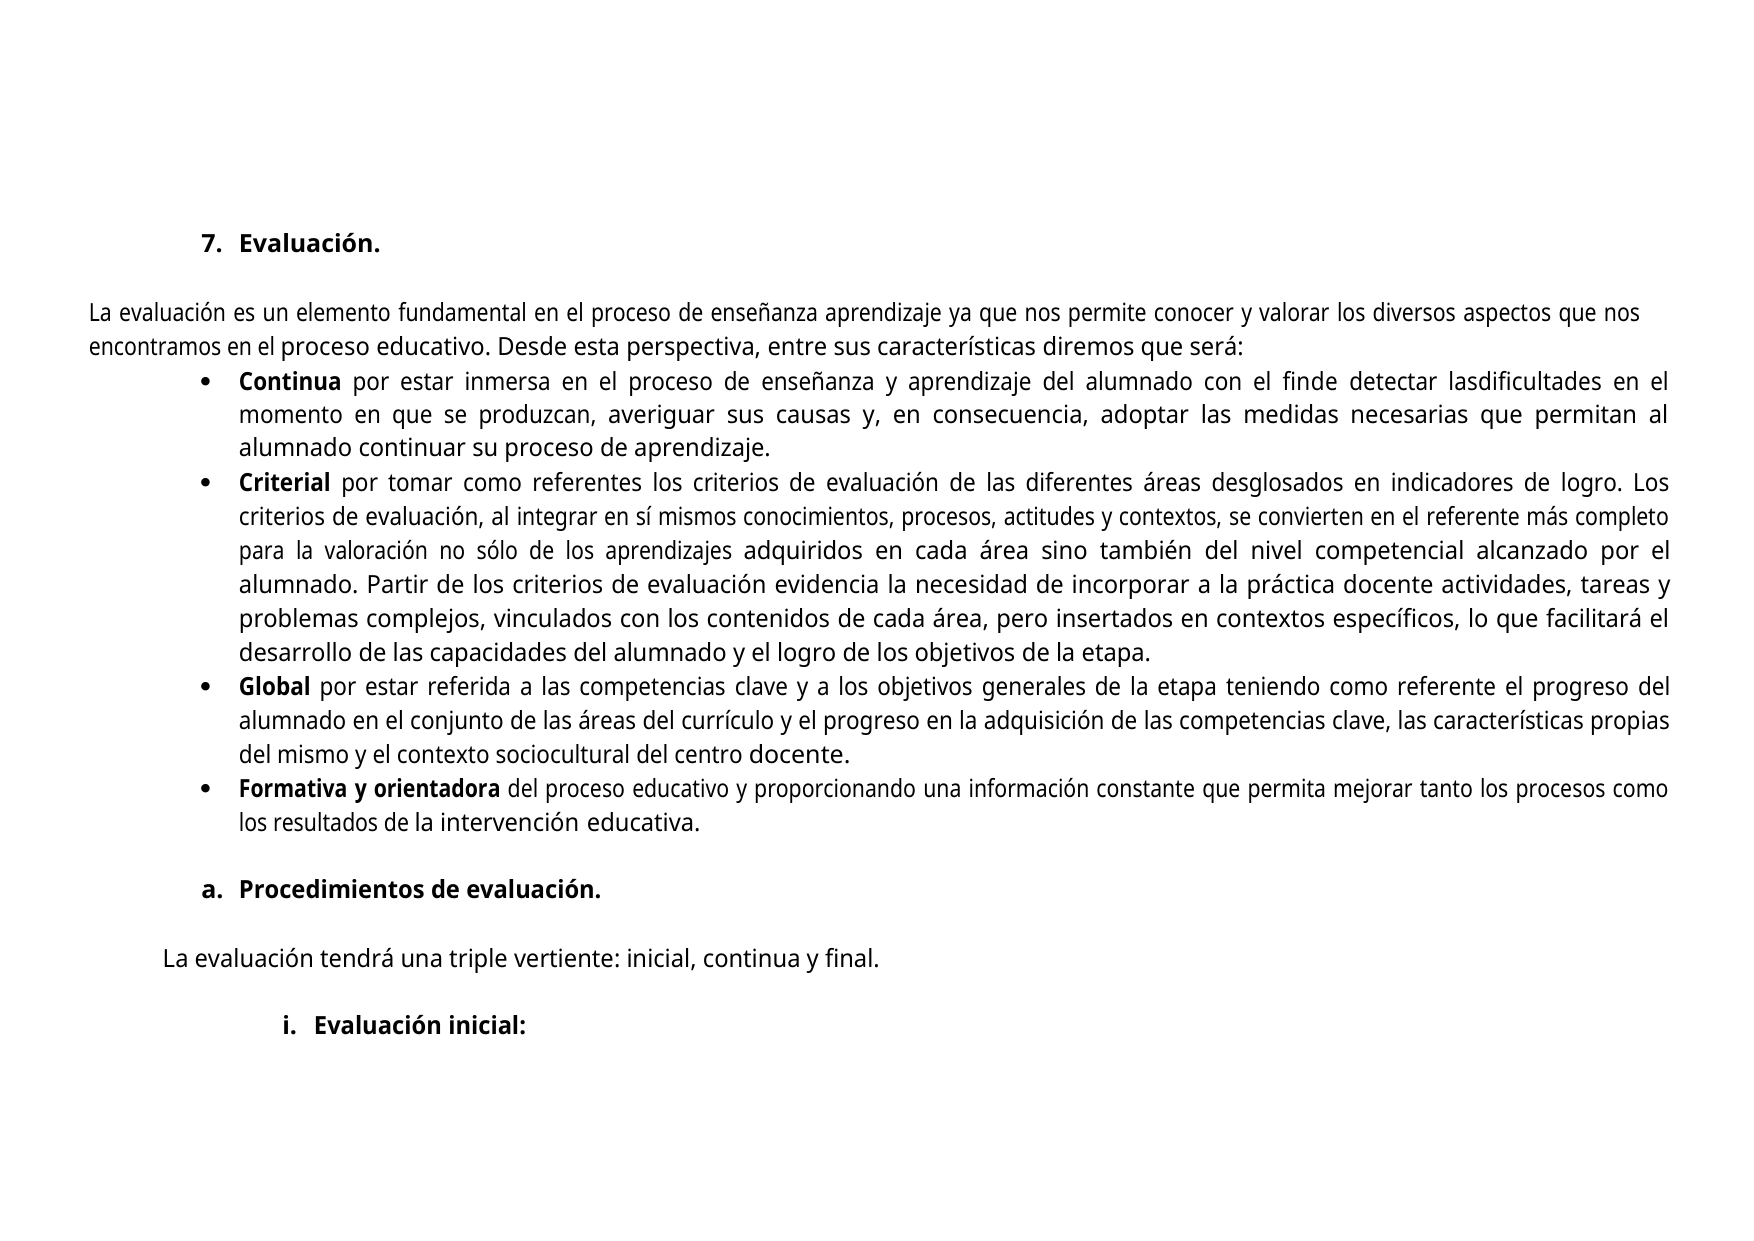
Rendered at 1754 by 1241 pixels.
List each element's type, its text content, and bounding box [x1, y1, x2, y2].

list Criterial por tomar como referentes los criterios de evaluación de las diferentes áreas desglosados en indicadores de logro. Los criterios de evaluación, al integrar en sí mismos conocimientos, procesos, actitudes y contextos, se convierten en el referente más completo para la valoración no sólo de los aprendizajes adquiridos en cada área sino también del nivel competencial alcanzado por el alumnado. Partir de los criterios de evaluación evidencia la necesidad de incorporar a la práctica docente actividades, tareas y problemas complejos, vinculados con los contenidos de cada área, pero insertados en contextos específicos, lo que facilitará el desarrollo de las capacidades del alumnado y el logro de los objetivos de la etapa. [201, 464, 1670, 669]
list Global por estar referida a las competencias clave y a los objetivos generales de la etapa teniendo como referente el progreso del alumnado en el conjunto de las áreas del currículo y el progreso en la adquisición de las competencias clave, las características propias del mismo y el contexto sociocultural del centro docente. [201, 669, 1670, 771]
subtitle Evaluación inicial: [282, 1007, 1693, 1041]
subtitle Evaluación. [201, 226, 1693, 260]
list Continua por estar inmersa en el proceso de enseñanza y aprendizaje del alumnado con el finde detectar lasdificultades en el momento en que se produzcan, averiguar sus causas y, en consecuencia, adoptar las medidas necesarias que permitan al alumnado continuar su proceso de aprendizaje. [201, 363, 1669, 464]
list Formativa y orientadora del proceso educativo y proporcionando una información constante que permita mejorar tanto los procesos como los resultados de la intervención educativa. [201, 771, 1670, 839]
text La evaluación tendrá una triple vertiente: inicial, continua y final. [162, 941, 1693, 974]
text La evaluación es un elemento fundamental en el proceso de enseñanza aprendizaje ya que nos permite conocer y valorar los diversos aspectos que nos encontramos en el proceso educativo. Desde esta perspectiva, entre sus características diremos que será: [89, 295, 1641, 363]
subtitle Procedimientos de evaluación. [201, 872, 1693, 906]
